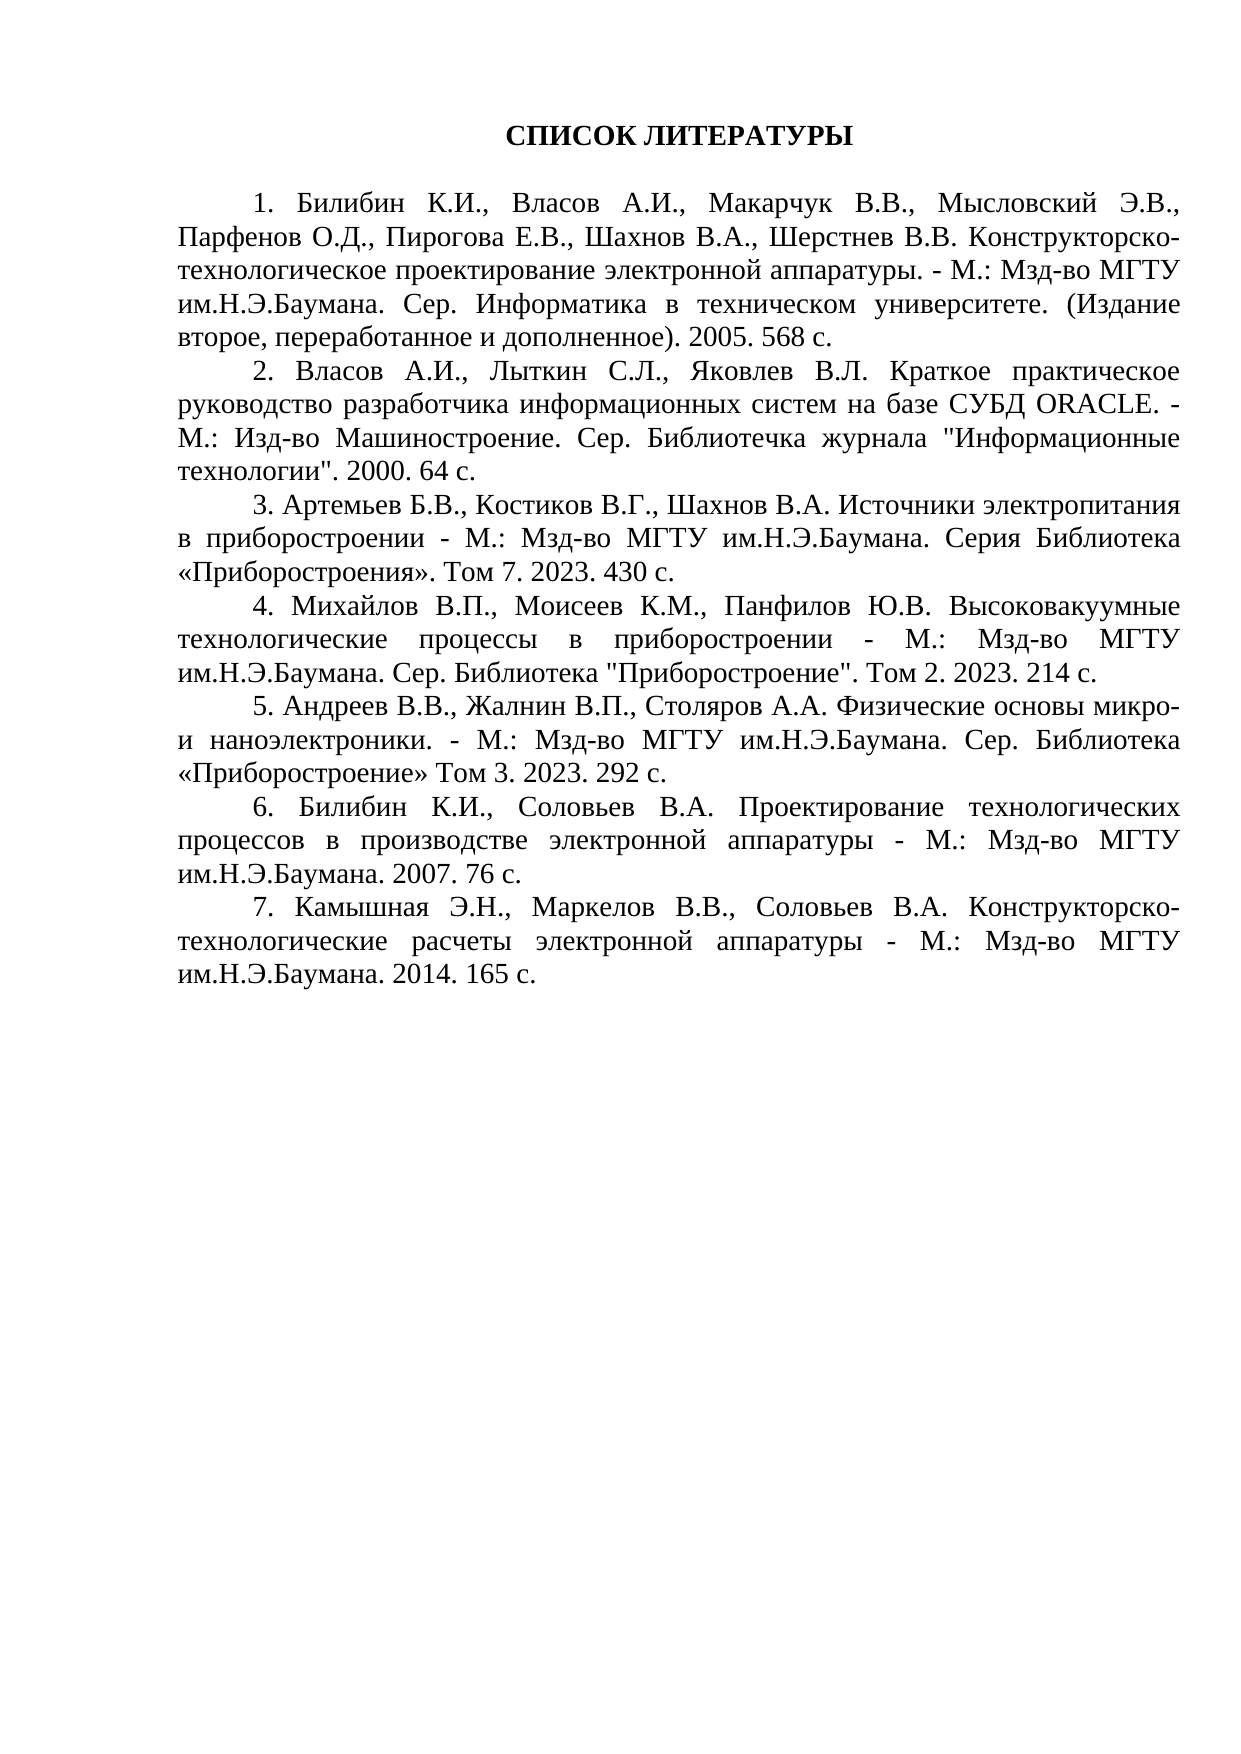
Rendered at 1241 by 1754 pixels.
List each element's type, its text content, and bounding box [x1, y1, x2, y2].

list 1. Билибин К.И., Власов А.И., Макарчук В.В., Мысловский Э.В., Парфенов О.Д., Пирогова Е.В., Шахнов В.А., Шерстнев В.В. Конструкторско-технологическое проектирование электронной аппаратуры. - М.: Мзд-во МГТУ им.Н.Э.Баумана. Сер. Информатика в техническом университете. (Издание второе, переработанное и дополненное). 2005. 568 c. [177, 185, 1181, 353]
list 5. Андреев В.В., Жалнин В.П., Столяров А.А. Физические основы микро- и наноэлектроники. - М.: Мзд-во МГТУ им.Н.Э.Баумана. Сер. Библиотека «Приборостроение» Том 3. 2023. 292 с. [177, 688, 1181, 789]
list 7. Камышная Э.Н., Маркелов В.В., Соловьев В.А. Конструкторско-технологические расчеты электронной аппаратуры - М.: Мзд-во МГТУ им.Н.Э.Баумана. 2014. 165 с. [177, 889, 1181, 990]
text СПИСОК ЛИТЕРАТУРЫ [177, 118, 1181, 152]
list 2. Власов А.И., Лыткин С.Л., Яковлев В.Л. Краткое практическое руководство разработчика информационных систем на базе СУБД ORACLE. - М.: Изд-во Машиностроение. Сер. Библиотечка журнала "Информационные технологии". 2000. 64 с. [177, 353, 1181, 487]
list 6. Билибин К.И., Соловьев В.А. Проектирование технологических процессов в производстве электронной аппаратуры - М.: Мзд-во МГТУ им.Н.Э.Баумана. 2007. 76 с. [177, 789, 1181, 889]
list 4. Михайлов В.П., Моисеев К.М., Панфилов Ю.В. Высоковакуумные технологические процессы в приборостроении - М.: Мзд-во МГТУ им.Н.Э.Баумана. Сер. Библиотека "Приборостроение". Том 2. 2023. 214 с. [177, 588, 1181, 688]
list 3. Артемьев Б.В., Костиков В.Г., Шахнов В.А. Источники электропитания в приборостроении - М.: Мзд-во МГТУ им.Н.Э.Баумана. Серия Библиотека «Приборостроения». Том 7. 2023. 430 с. [177, 487, 1181, 588]
